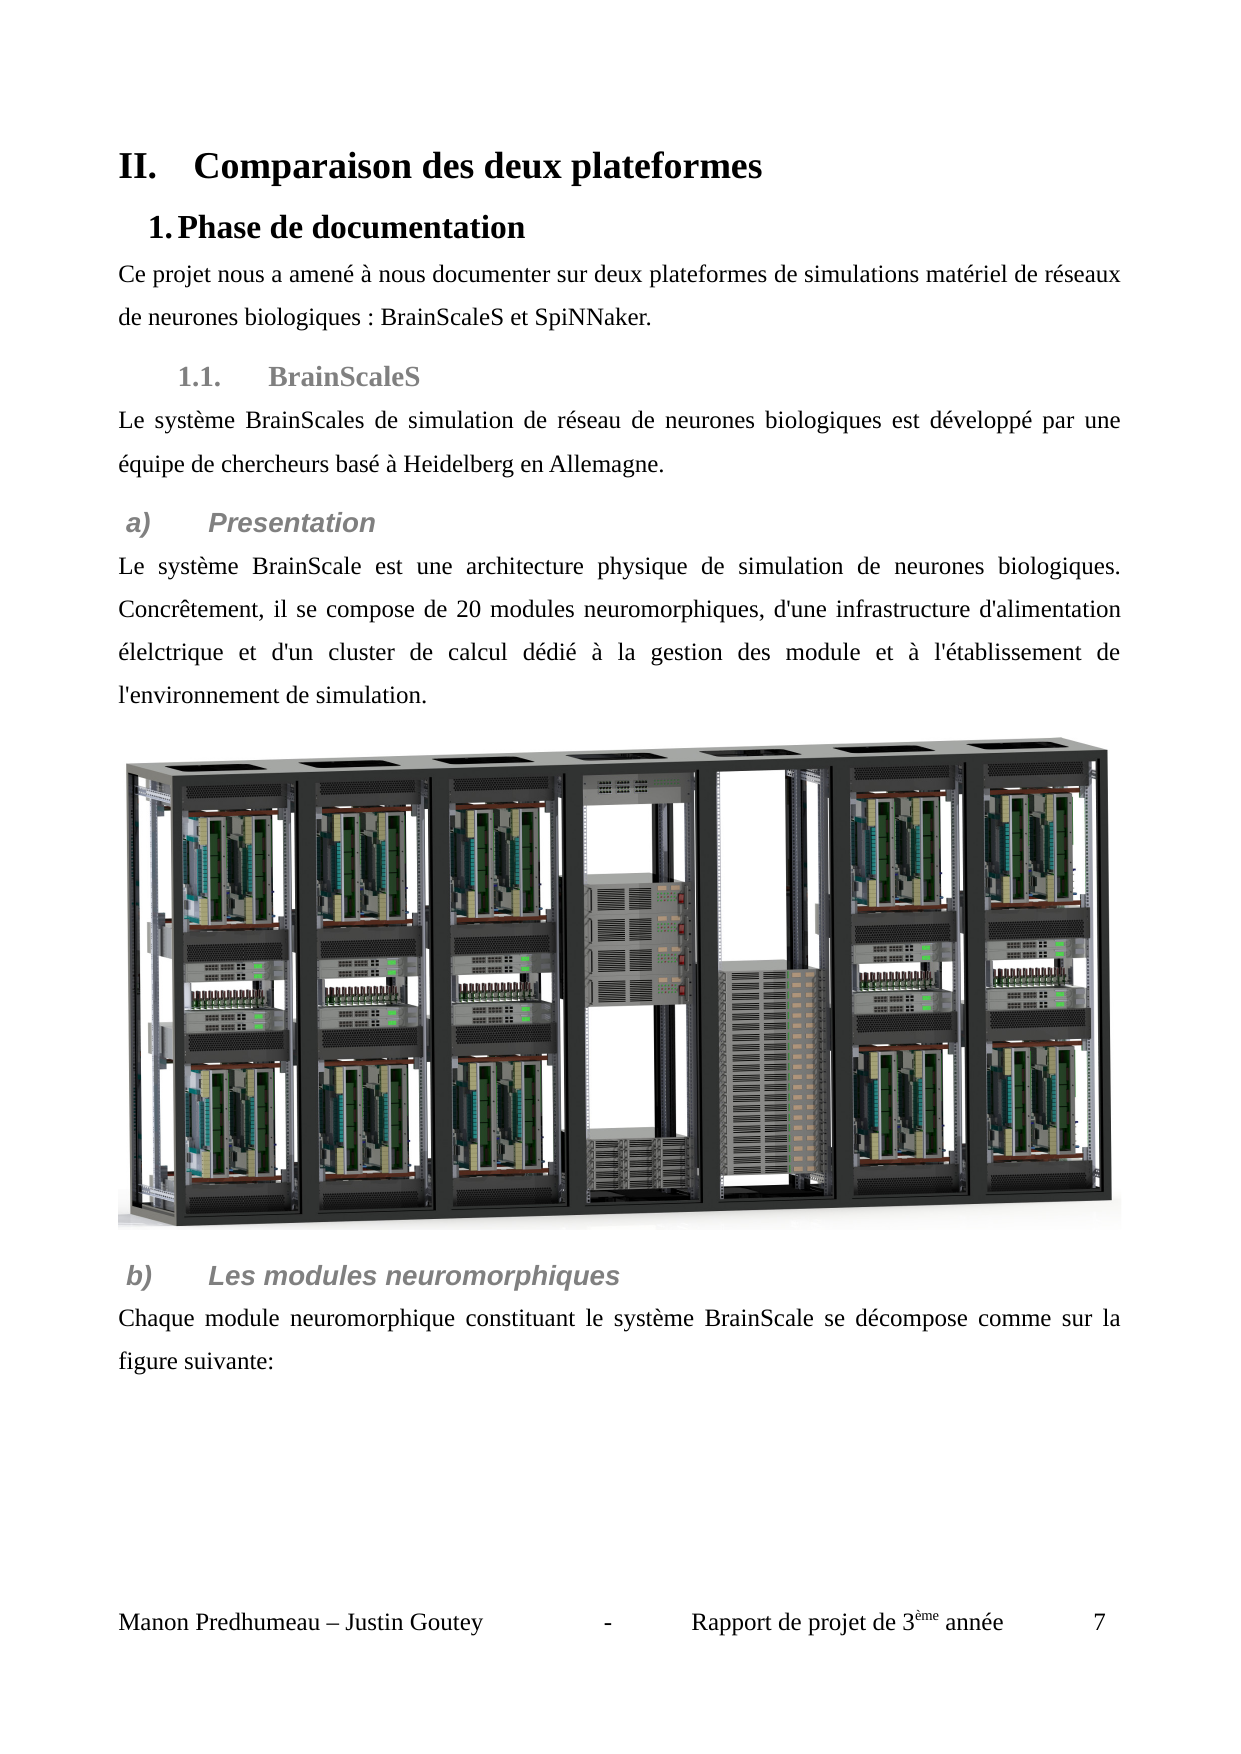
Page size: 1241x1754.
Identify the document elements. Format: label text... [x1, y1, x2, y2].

text Le système BrainScales de simulation de réseau de neurones biologiques est développé par une équipe de chercheurs basé à Heidelberg en Allemagne. [118, 406, 1122, 477]
subtitle Presentation [118, 506, 1122, 538]
subtitle Phase de documentation [148, 208, 1122, 246]
subtitle Comparaison des deux plateformes [118, 143, 1122, 187]
text Le système BrainScale est une architecture physique de simulation de neurones biologiques. Concrêtement, il se compose de 20 modules neuromorphiques, d'une infrastructure d'alimentation élelctrique et d'un cluster de calcul dédié à la gestion des module et à l'établissement de l'environnement de simulation. [118, 551, 1122, 709]
text Chaque module neuromorphique constituant le système BrainScale se décompose comme sur la figure suivante: [118, 1303, 1122, 1375]
text Ce projet nous a amené à nous documenter sur deux plateformes de simulations matériel de réseaux de neurones biologiques : BrainScaleS et SpiNNaker. [118, 259, 1122, 331]
subtitle BrainScaleS [177, 359, 1122, 393]
subtitle Les modules neuromorphiques [118, 1259, 1122, 1291]
picture [118, 737, 1122, 1230]
